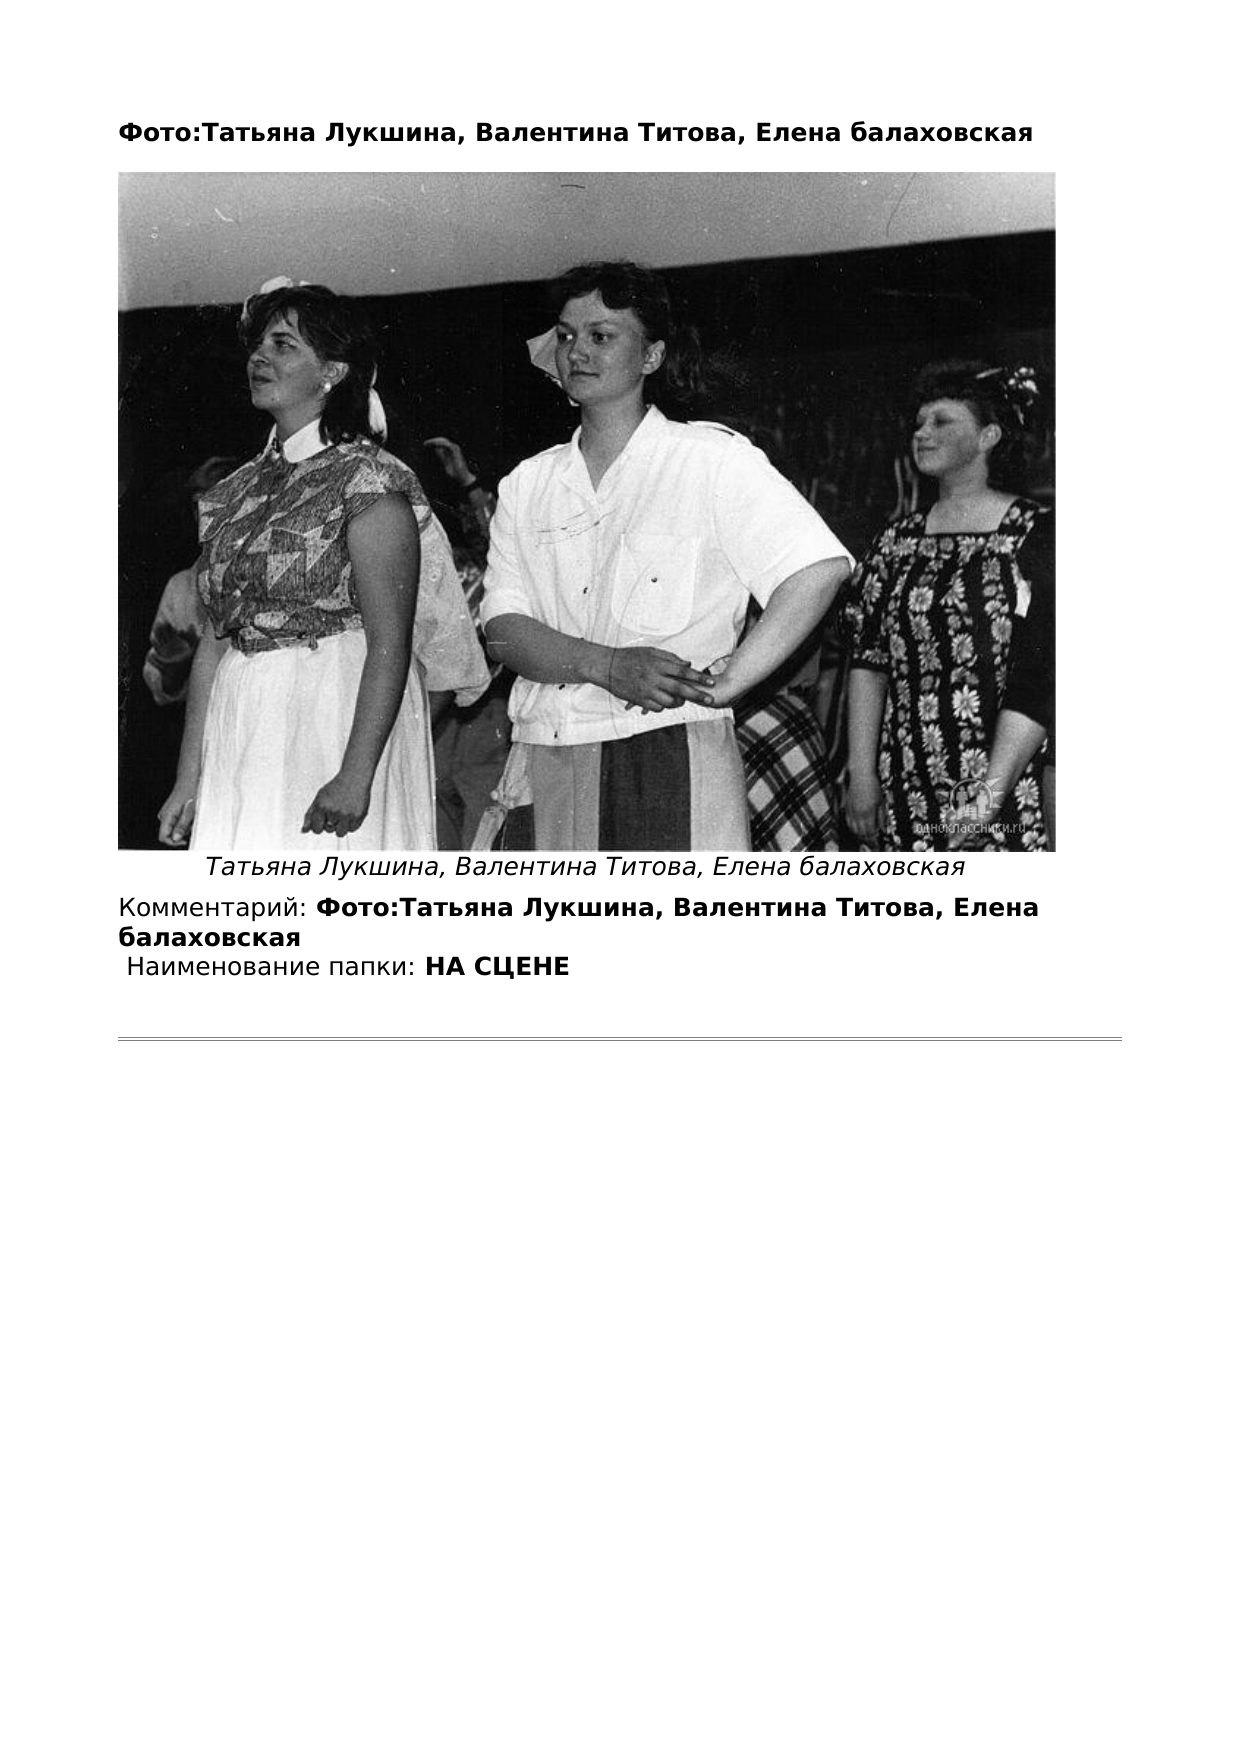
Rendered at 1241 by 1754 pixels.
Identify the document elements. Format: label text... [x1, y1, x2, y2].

picture [118, 172, 1056, 852]
subtitle Фото:Татьяна Лукшина, Валентина Титова, Елена балаховская [118, 118, 1122, 147]
text Комментарий: Фото:Татьяна Лукшина, Валентина Титова, Елена балаховская Наименование папки: НА СЦЕНЕ [118, 894, 1122, 1010]
text Татьяна Лукшина, Валентина Титова, Елена балаховская [118, 852, 1056, 881]
